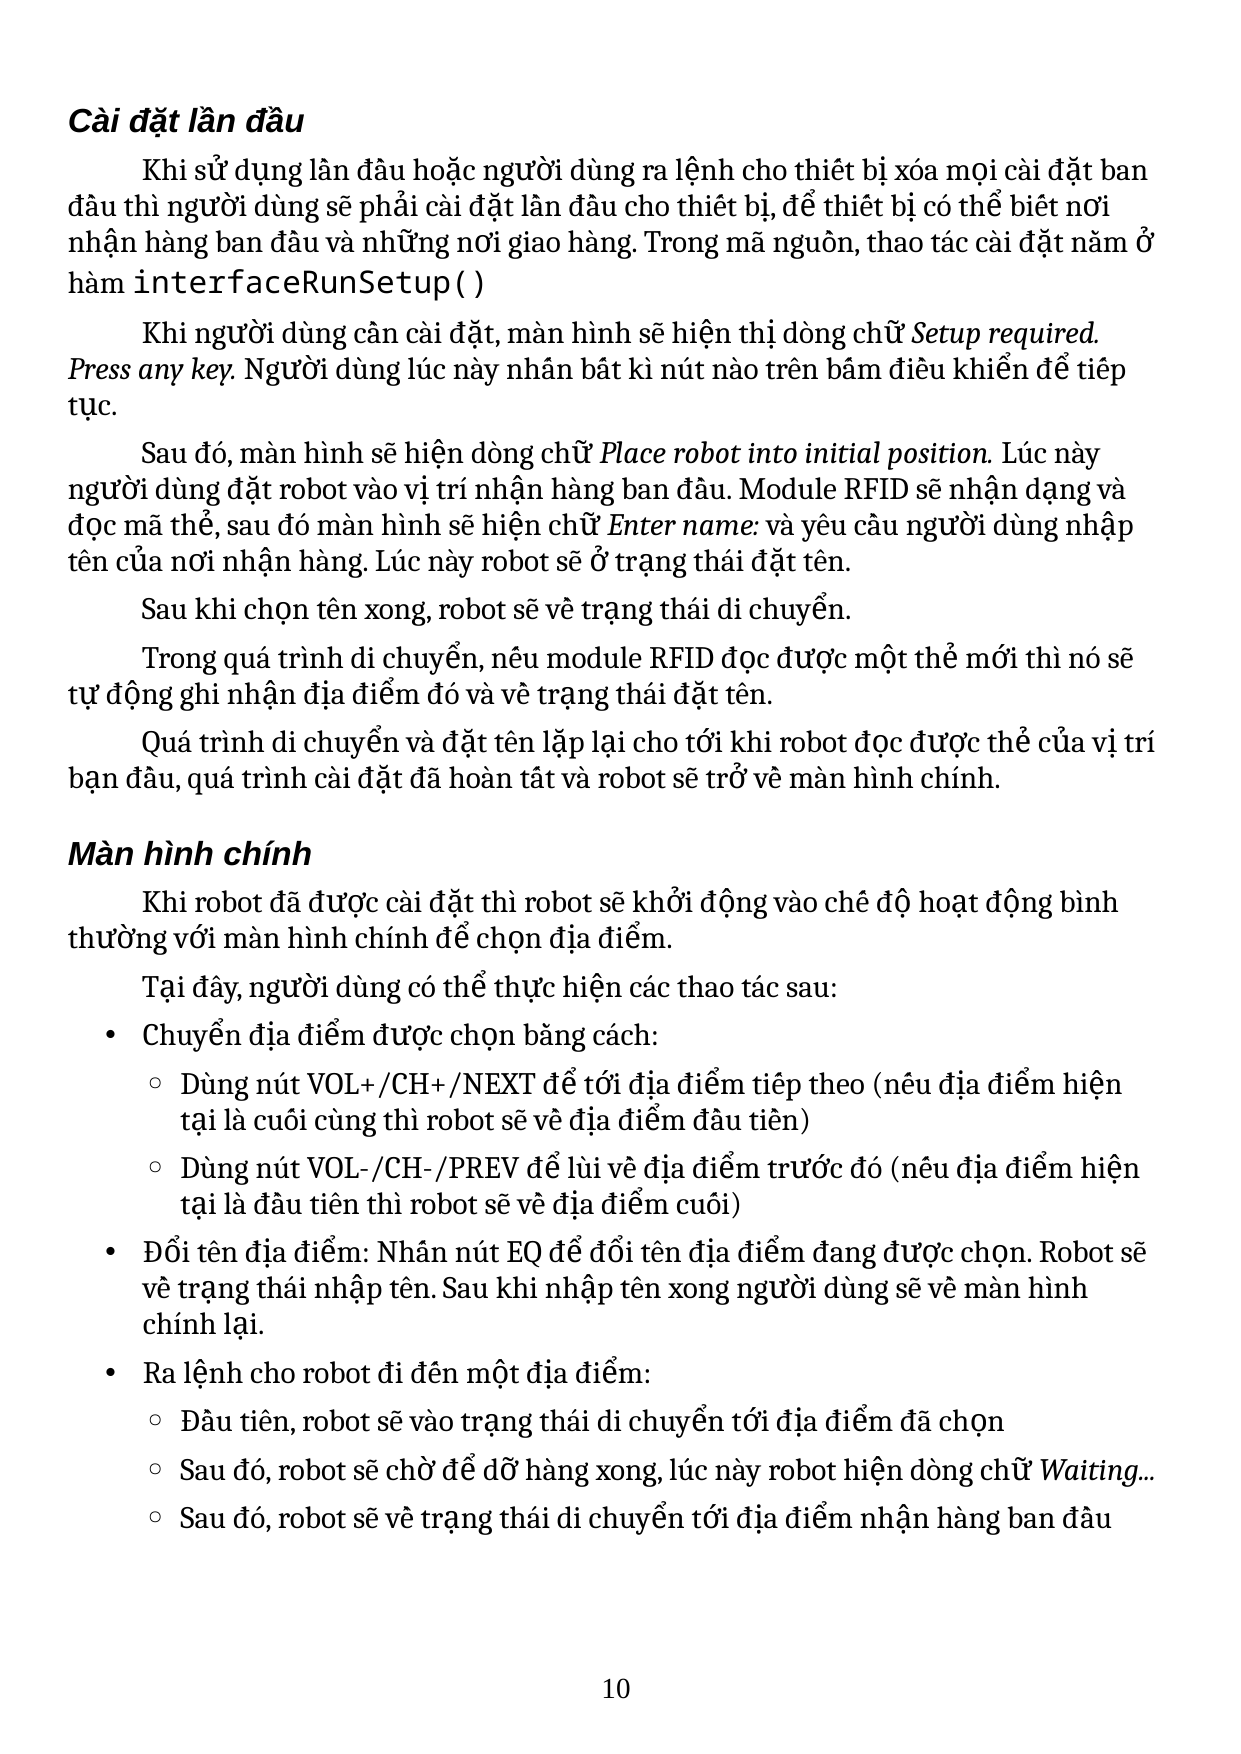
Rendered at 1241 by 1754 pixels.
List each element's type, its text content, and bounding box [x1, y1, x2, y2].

list Đầu tiên, robot sẽ vào trạng thái di chuyển tới địa điểm đã chọn [143, 1403, 1164, 1439]
subtitle Cài đặt lần đầu [68, 101, 1164, 140]
text Trong quá trình di chuyển, nếu module RFID đọc được một thẻ mới thì nó sẽ tự động ghi nhận địa điểm đó và về trạng thái đặt tên. [68, 640, 1164, 712]
text Sau đó, màn hình sẽ hiện dòng chữ Place robot into initial position. Lúc này người dùng đặt robot vào vị trí nhận hàng ban đầu. Module RFID sẽ nhận dạng và đọc mã thẻ, sau đó màn hình sẽ hiện chữ Enter name: và yêu cầu người dùng nhập tên của nơi nhận hàng. Lúc này robot sẽ ở trạng thái đặt tên. [68, 435, 1164, 579]
text Khi robot đã được cài đặt thì robot sẽ khởi động vào chế độ hoạt động bình thường với màn hình chính để chọn địa điểm. [68, 885, 1164, 957]
list Ra lệnh cho robot đi đến một địa điểm: [105, 1355, 1164, 1391]
list Chuyển địa điểm được chọn bằng cách: [105, 1018, 1164, 1053]
text Sau khi chọn tên xong, robot sẽ về trạng thái di chuyển. [68, 592, 1164, 628]
list Dùng nút VOL-/CH-/PREV để lùi về địa điểm trước đó (nếu địa điểm hiện tại là đầu tiên thì robot sẽ về địa điểm cuối) [143, 1150, 1164, 1222]
text Khi người dùng cần cài đặt, màn hình sẽ hiện thị dòng chữ Setup required. Press any key. Người dùng lúc này nhấn bất kì nút nào trên bấm điều khiển để tiếp tục. [68, 315, 1164, 423]
text Khi sử dụng lần đầu hoặc người dùng ra lệnh cho thiết bị xóa mọi cài đặt ban đầu thì người dùng sẽ phải cài đặt lần đầu cho thiết bị, để thiết bị có thể biết nơi nhận hàng ban đầu và những nơi giao hàng. Trong mã nguồn, thao tác cài đặt nằm ở hàm interfaceRunSetup() [68, 152, 1164, 303]
text Tại đây, người dùng có thể thực hiện các thao tác sau: [68, 969, 1164, 1005]
list Sau đó, robot sẽ về trạng thái di chuyển tới địa điểm nhận hàng ban đầu [143, 1500, 1164, 1536]
text Quá trình di chuyển và đặt tên lặp lại cho tới khi robot đọc được thẻ của vị trí bạn đầu, quá trình cài đặt đã hoàn tất và robot sẽ trở về màn hình chính. [68, 724, 1164, 796]
list Sau đó, robot sẽ chờ để dỡ hàng xong, lúc này robot hiện dòng chữ Waiting... [143, 1452, 1164, 1488]
list Đổi tên địa điểm: Nhấn nút EQ để đổi tên địa điểm đang được chọn. Robot sẽ về trạng thái nhập tên. Sau khi nhập tên xong người dùng sẽ về màn hình chính lại. [105, 1235, 1164, 1343]
subtitle Màn hình chính [68, 834, 1164, 872]
list Dùng nút VOL+/CH+/NEXT để tới địa điểm tiếp theo (nếu địa điểm hiện tại là cuối cùng thì robot sẽ về địa điểm đầu tiền) [143, 1066, 1164, 1138]
